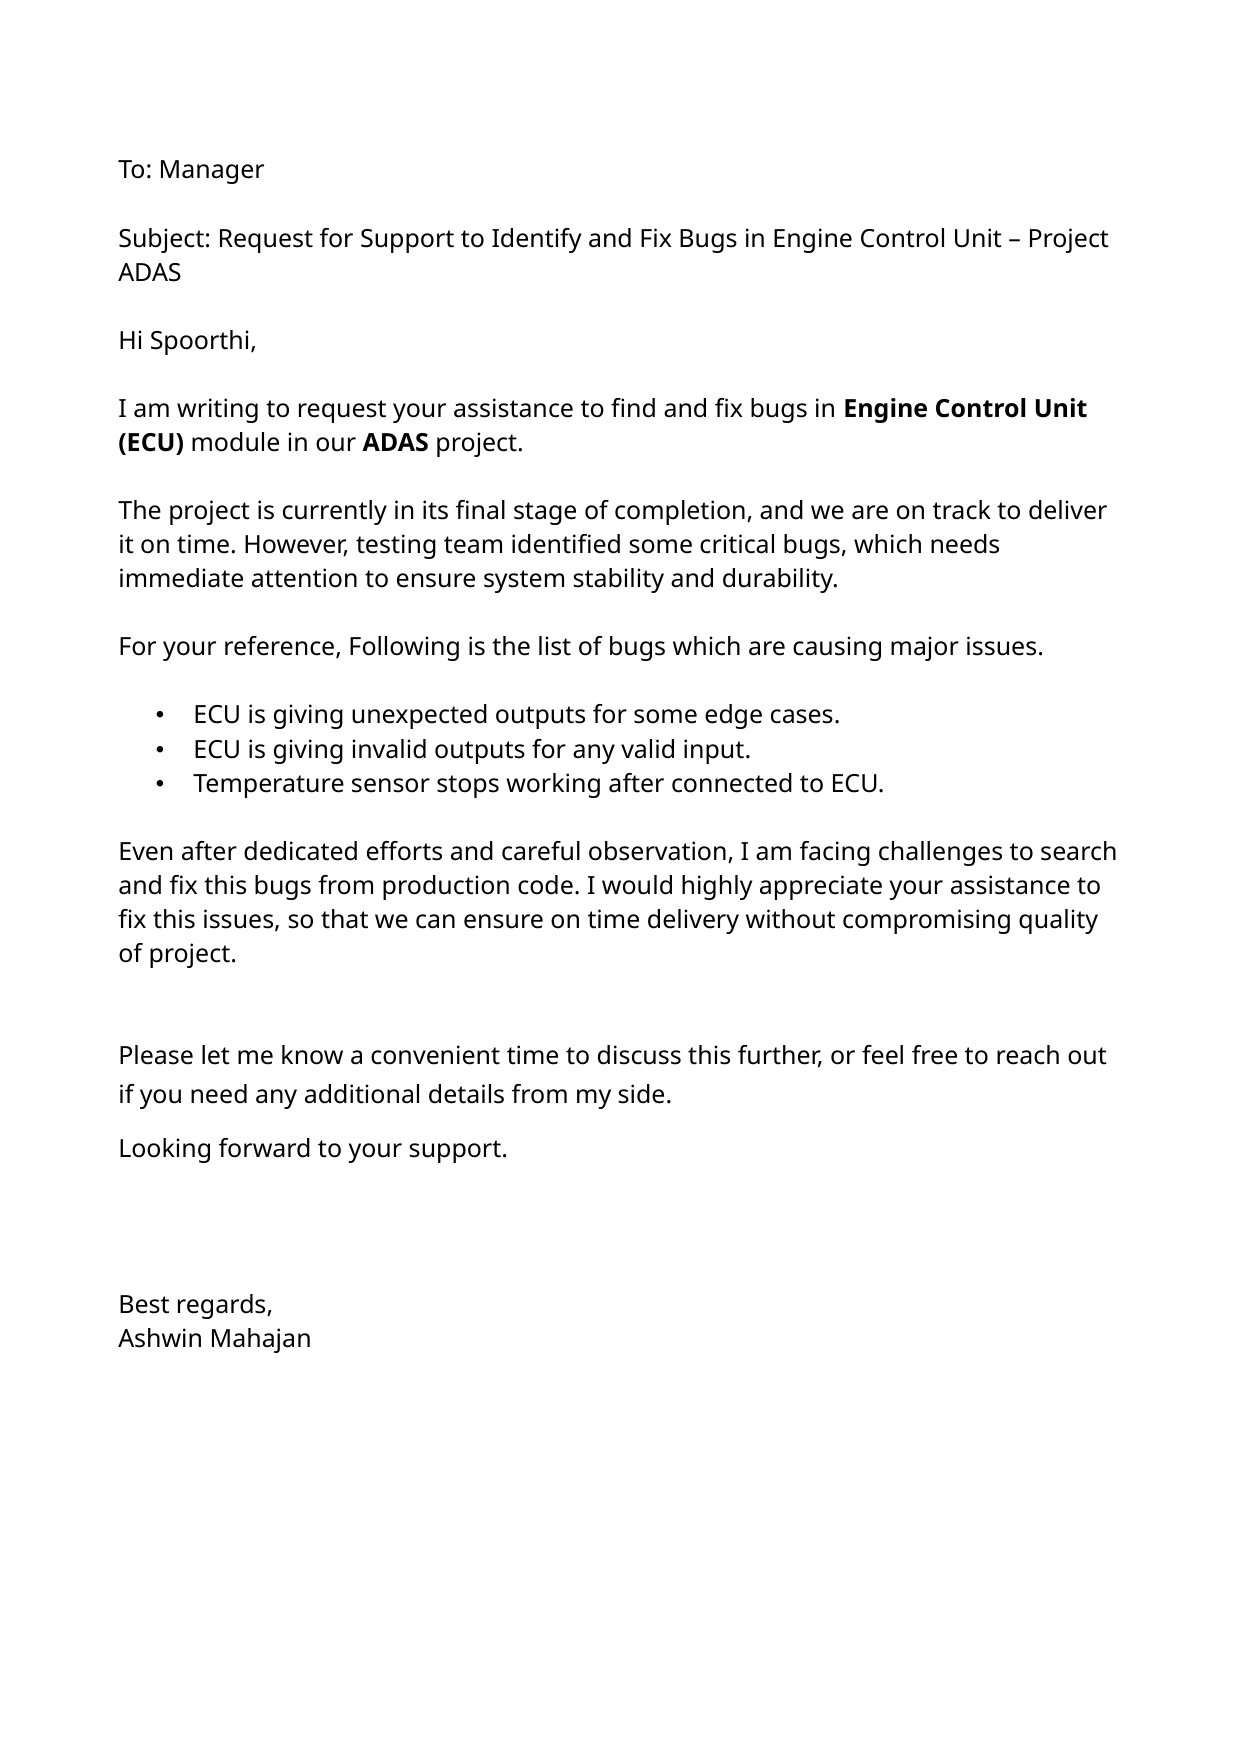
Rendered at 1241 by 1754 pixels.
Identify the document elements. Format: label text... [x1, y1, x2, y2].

list Temperature sensor stops working after connected to ECU. [156, 765, 1122, 799]
text For your reference, Following is the list of bugs which are causing major issues. [118, 629, 1122, 663]
list ECU is giving invalid outputs for any valid input. [156, 731, 1122, 765]
list ECU is giving unexpected outputs for some edge cases. [156, 697, 1122, 731]
text Best regards, [118, 1287, 1122, 1321]
text I am writing to request your assistance to find and fix bugs in Engine Control Unit (ECU) module in our ADAS project. [118, 391, 1122, 459]
text Hi Spoorthi, [118, 322, 1122, 357]
text Looking forward to your support. [118, 1131, 1122, 1165]
text To: Manager [118, 152, 1122, 186]
text The project is currently in its final stage of completion, and we are on track to deliver it on time. However, testing team identified some critical bugs, which needs immediate attention to ensure system stability and durability. [118, 493, 1122, 595]
text Please let me know a convenient time to discuss this further, or feel free to reach out if you need any additional details from my side. [118, 1038, 1122, 1111]
text Even after dedicated efforts and careful observation, I am facing challenges to search and fix this bugs from production code. I would highly appreciate your assistance to fix this issues, so that we can ensure on time delivery without compromising quality of project. [118, 833, 1122, 970]
text Subject: Request for Support to Identify and Fix Bugs in Engine Control Unit – Project ADAS [118, 220, 1122, 288]
text Ashwin Mahajan [118, 1321, 1122, 1355]
